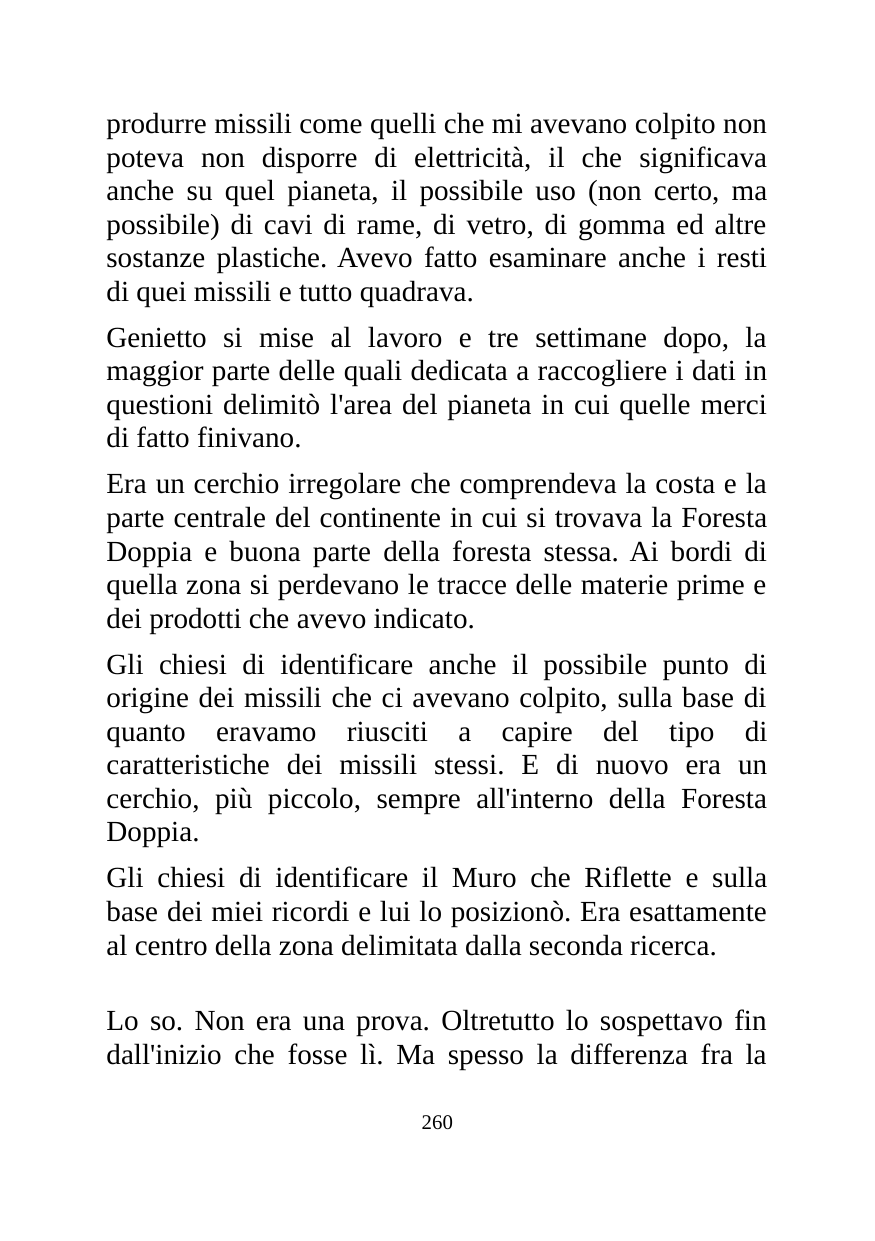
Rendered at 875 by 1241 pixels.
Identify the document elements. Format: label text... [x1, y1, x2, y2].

text Genietto si mise al lavoro e tre settimane dopo, la maggior parte delle quali dedicata a raccogliere i dati in questioni delimitò l'area del pianeta in cui quelle merci di fatto finivano. [106, 320, 768, 454]
text Gli chiesi di identificare anche il possibile punto di origine dei missili che ci avevano colpito, sulla base di quanto eravamo riusciti a capire del tipo di caratteristiche dei missili stessi. E di nuovo era un cerchio, più piccolo, sempre all'interno della Foresta Doppia. [106, 647, 768, 848]
text Gli chiesi di identificare il Muro che Riflette e sulla base dei miei ricordi e lui lo posizionò. Era esattamente al centro della zona delimitata dalla seconda ricerca. [106, 861, 768, 961]
text Lo so. Non era una prova. Oltretutto lo sospettavo fin dall'inizio che fosse lì. Ma spesso la differenza fra la [106, 1003, 768, 1070]
text produrre missili come quelli che mi avevano colpito non poteva non disporre di elettricità, il che significava anche su quel pianeta, il possibile uso (non certo, ma possibile) di cavi di rame, di vetro, di gomma ed altre sostanze plastiche. Avevo fatto esaminare anche i resti di quei missili e tutto quadrava. [106, 106, 768, 307]
text Era un cerchio irregolare che comprendeva la costa e la parte centrale del continente in cui si trovava la Foresta Doppia e buona parte della foresta stessa. Ai bordi di quella zona si perdevano le tracce delle materie prime e dei prodotti che avevo indicato. [106, 467, 768, 634]
